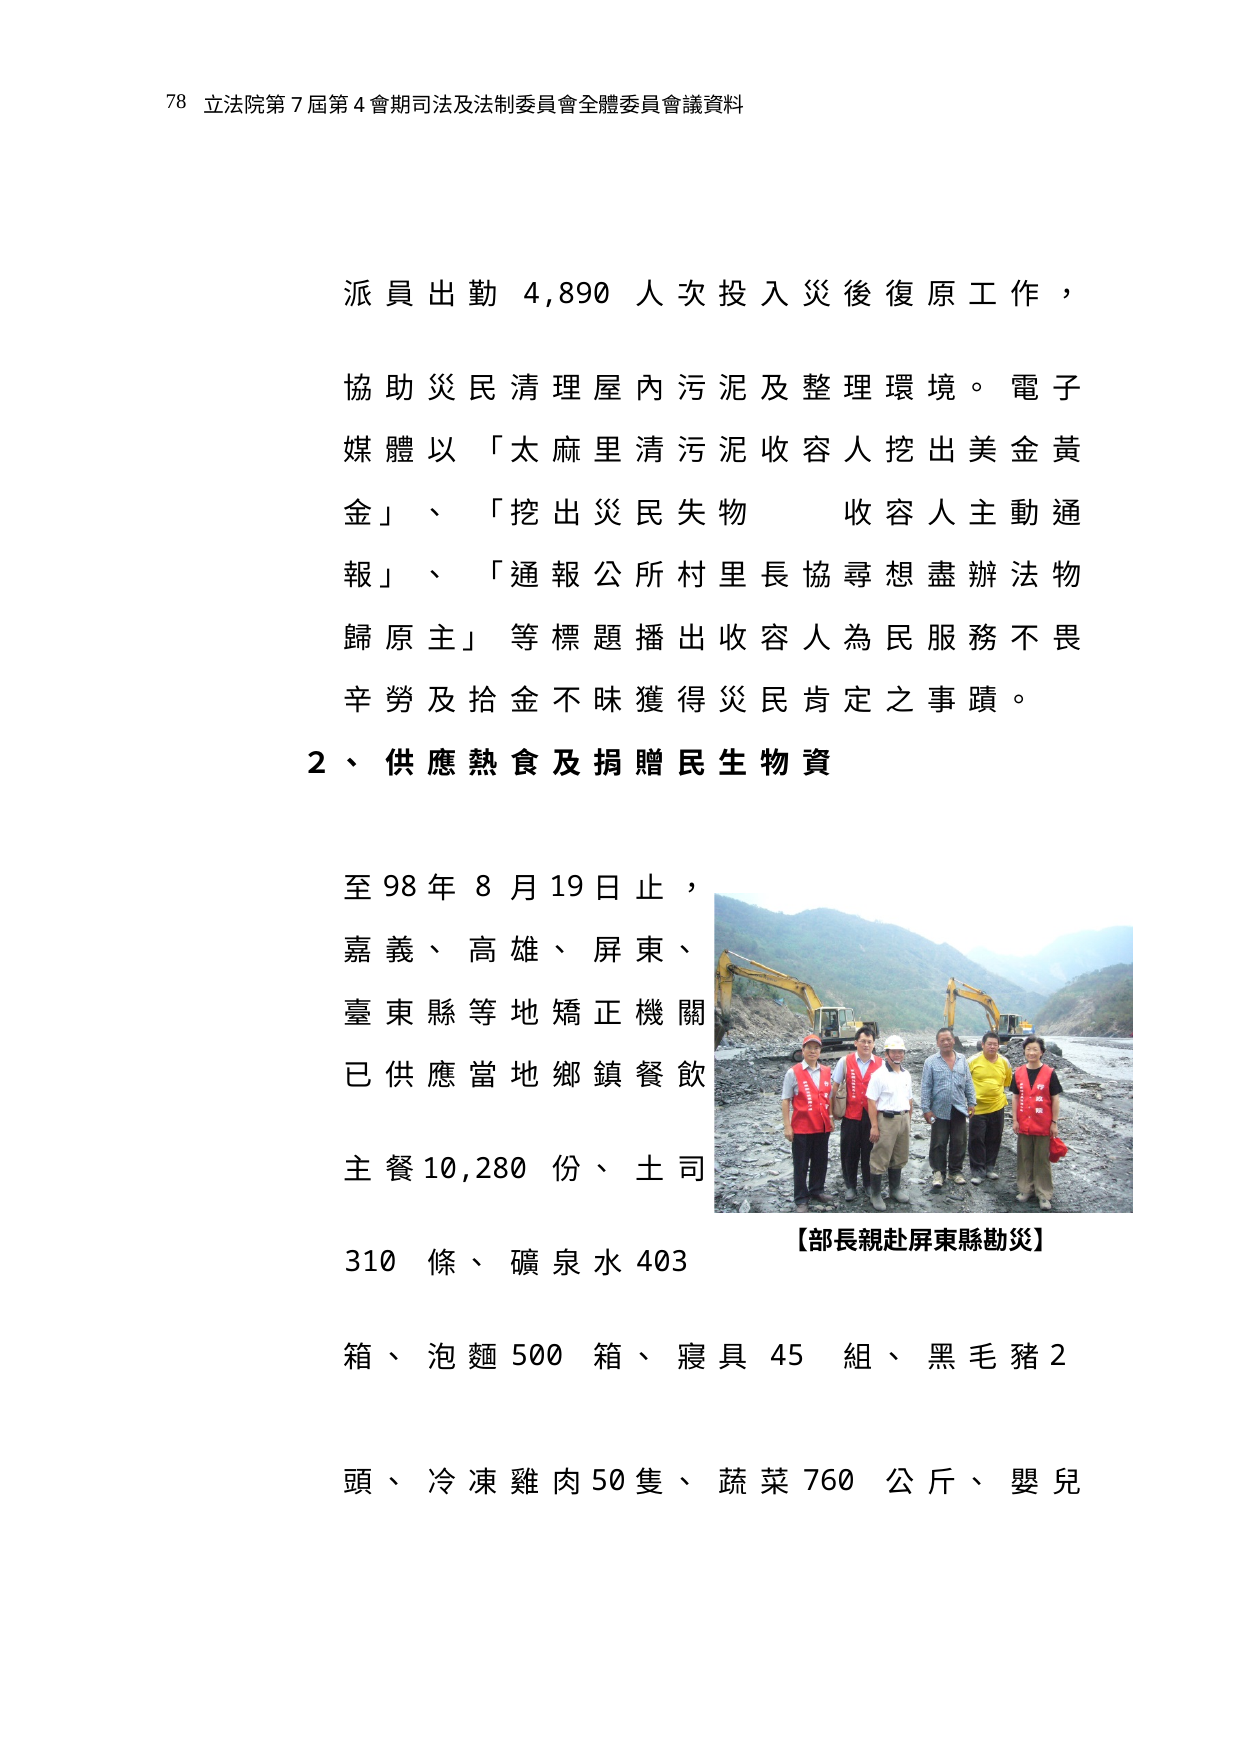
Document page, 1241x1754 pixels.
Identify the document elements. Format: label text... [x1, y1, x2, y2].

text ２、供應熱食及捐贈民生物資 [258, 719, 1087, 781]
text 【部長親赴屏東縣勘災】 [729, 1220, 1112, 1256]
text 派員出勤4,890人次投入災後復原工作，協助災民清理屋內污泥及整理環境。電子媒體以「太麻里清污泥收容人挖出美金黃金」、「挖出災民失物 收容人主動通報」、「通報公所村里長協尋想盡辦法物歸原主」等標題播出收容人為民服務不畏辛勞及拾金不昧獲得災民肯定之事蹟。 [316, 219, 1087, 719]
text 至98年8月19日止，嘉義、高雄、屏東、臺東縣等地矯正機關已供應當地鄉鎮餐飲主餐10,280 份、土司310 條、礦泉水403 箱、泡麵500 箱、寢具45 組、黑毛豬2 頭、冷凍雞肉50隻、蔬菜760 公斤、嬰兒 [316, 781, 1127, 1531]
